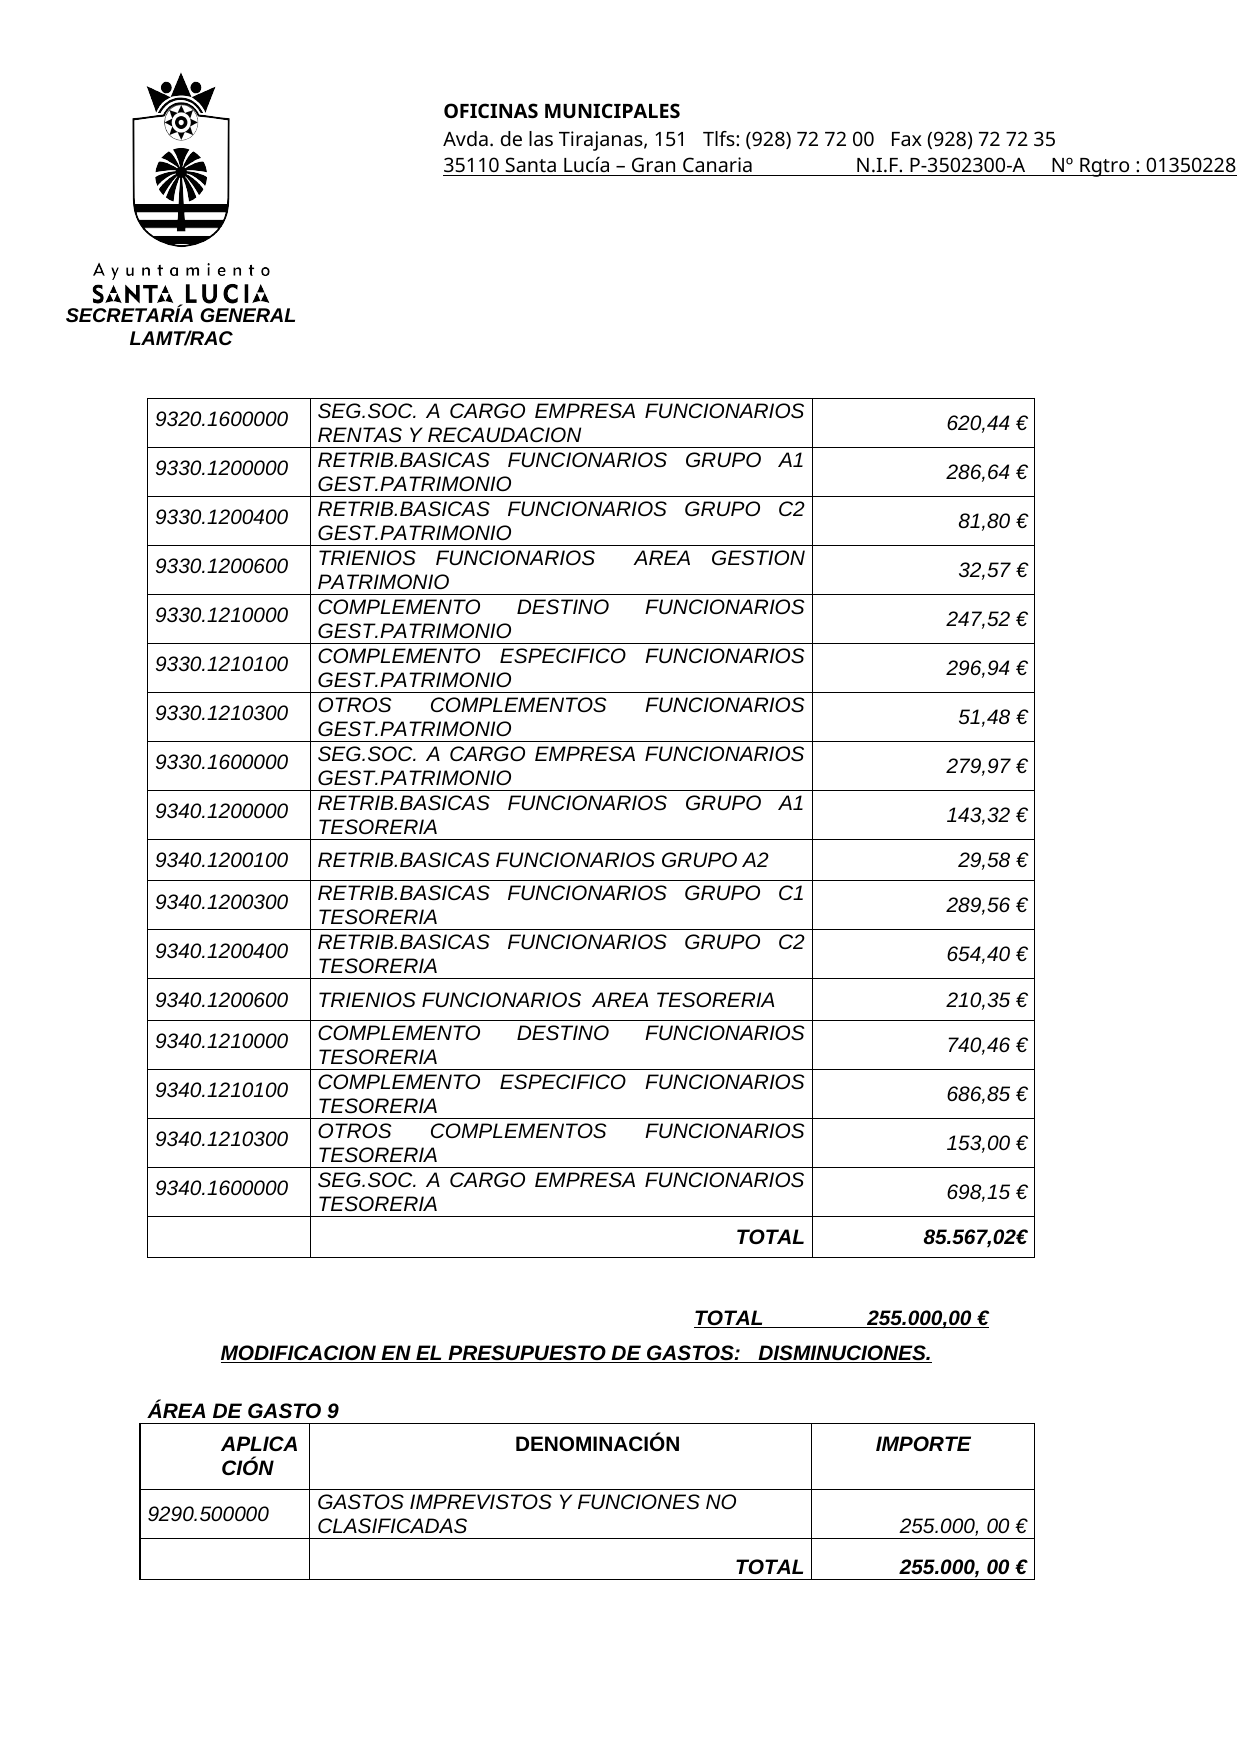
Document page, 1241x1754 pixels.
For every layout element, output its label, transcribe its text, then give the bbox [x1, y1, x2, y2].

table_cell 654,40 € [813, 930, 1034, 978]
table_cell 9340.1210100 [148, 1070, 310, 1118]
table_cell COMPLEMENTO DESTINO FUNCIONARIOS GEST.PATRIMONIO [311, 595, 812, 643]
table_cell 32,57 € [813, 546, 1034, 594]
table_cell 9330.1210100 [148, 644, 310, 692]
table_cell TOTAL [311, 1217, 812, 1257]
table_cell RETRIB.BASICAS FUNCIONARIOS GRUPO C2 GEST.PATRIMONIO [311, 497, 812, 545]
table_cell 255.000, 00 € [812, 1490, 1034, 1537]
table_cell RETRIB.BASICAS FUNCIONARIOS GRUPO C2 TESORERIA [311, 930, 812, 978]
table_cell OTROS COMPLEMENTOS FUNCIONARIOS GEST.PATRIMONIO [311, 693, 812, 741]
table_cell COMPLEMENTO ESPECIFICO FUNCIONARIOS GEST.PATRIMONIO [311, 644, 812, 692]
table_cell 686,85 € [813, 1070, 1034, 1118]
table_cell 9330.1600000 [148, 742, 310, 789]
table_header APLICACIÓN [141, 1424, 309, 1488]
text TOTAL 255.000,00 € [516, 1306, 1092, 1330]
text MODIFICACION EN EL PRESUPUESTO DE GASTOS: DISMINUCIONES. [148, 1341, 1092, 1364]
table_cell 81,80 € [813, 497, 1034, 545]
table_cell RETRIB.BASICAS FUNCIONARIOS GRUPO A2 [311, 840, 812, 880]
table_header IMPORTE [812, 1424, 1034, 1488]
table_cell TRIENIOS FUNCIONARIOS AREA TESORERIA [311, 979, 812, 1020]
table_cell 85.567,02€ [813, 1217, 1034, 1257]
table_cell 740,46 € [813, 1021, 1034, 1069]
table_cell 9340.1600000 [148, 1168, 310, 1216]
table_cell [148, 1217, 310, 1257]
table_cell OTROS COMPLEMENTOS FUNCIONARIOS TESORERIA [311, 1119, 812, 1167]
table_cell 9330.1200000 [148, 448, 310, 496]
text ÁREA DE GASTO 9 [148, 1399, 1092, 1423]
table_cell 9330.1210300 [148, 693, 310, 741]
table_cell RETRIB.BASICAS FUNCIONARIOS GRUPO C1 TESORERIA [311, 881, 812, 929]
table_cell 9340.1200100 [148, 840, 310, 880]
table_cell 9290.500000 [141, 1490, 309, 1537]
table_cell 143,32 € [813, 791, 1034, 838]
table_cell 698,15 € [813, 1168, 1034, 1216]
table_cell 9340.1200600 [148, 979, 310, 1020]
table_cell 286,64 € [813, 448, 1034, 496]
table_cell 9330.1200400 [148, 497, 310, 545]
table_cell 9330.1200600 [148, 546, 310, 594]
table_cell TRIENIOS FUNCIONARIOS AREA GESTION PATRIMONIO [311, 546, 812, 594]
table_cell 9340.1210000 [148, 1021, 310, 1069]
table_cell TOTAL [310, 1539, 811, 1579]
table_cell 279,97 € [813, 742, 1034, 789]
table_cell 289,56 € [813, 881, 1034, 929]
table_cell COMPLEMENTO ESPECIFICO FUNCIONARIOS TESORERIA [311, 1070, 812, 1118]
table_cell 247,52 € [813, 595, 1034, 643]
table_cell 51,48 € [813, 693, 1034, 741]
table_cell COMPLEMENTO DESTINO FUNCIONARIOS TESORERIA [311, 1021, 812, 1069]
table_cell 9340.1200400 [148, 930, 310, 978]
table_cell RETRIB.BASICAS FUNCIONARIOS GRUPO A1 GEST.PATRIMONIO [311, 448, 812, 496]
table_header DENOMINACIÓN [310, 1424, 811, 1488]
table_cell SEG.SOC. A CARGO EMPRESA FUNCIONARIOS TESORERIA [311, 1168, 812, 1216]
table_cell 9340.1200300 [148, 881, 310, 929]
table_cell 620,44 € [813, 399, 1034, 447]
table_cell 9340.1200000 [148, 791, 310, 838]
table_cell 9340.1210300 [148, 1119, 310, 1167]
table_cell 153,00 € [813, 1119, 1034, 1167]
table_cell [141, 1539, 309, 1579]
table_cell 210,35 € [813, 979, 1034, 1020]
table_cell 29,58 € [813, 840, 1034, 880]
table_cell GASTOS IMPREVISTOS Y FUNCIONES NO CLASIFICADAS [310, 1490, 811, 1537]
table_cell 9330.1210000 [148, 595, 310, 643]
table_cell SEG.SOC. A CARGO EMPRESA FUNCIONARIOS GEST.PATRIMONIO [311, 742, 812, 789]
table_cell SEG.SOC. A CARGO EMPRESA FUNCIONARIOS RENTAS Y RECAUDACION [311, 399, 812, 447]
table_cell 255.000, 00 € [812, 1539, 1034, 1579]
table_cell 296,94 € [813, 644, 1034, 692]
table_cell RETRIB.BASICAS FUNCIONARIOS GRUPO A1 TESORERIA [311, 791, 812, 838]
table_cell 9320.1600000 [148, 399, 310, 447]
